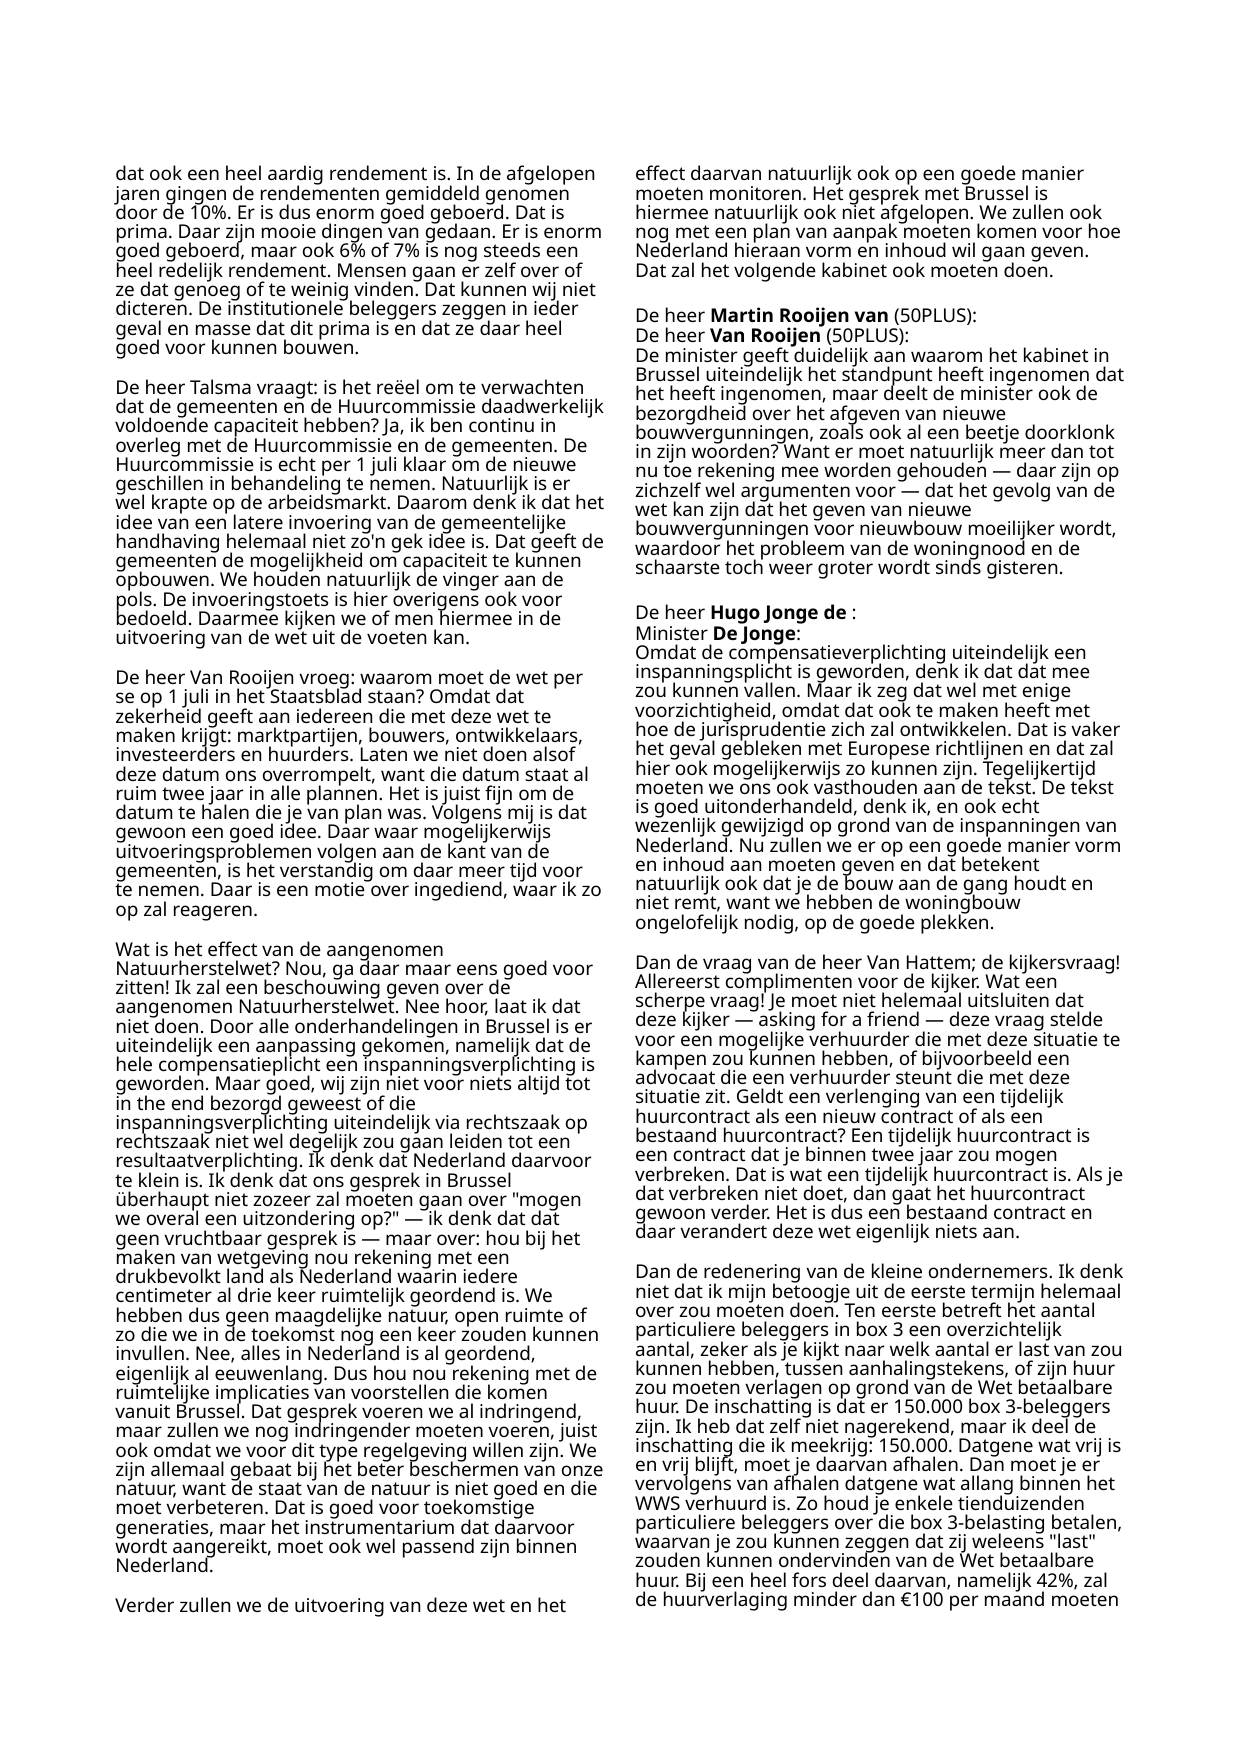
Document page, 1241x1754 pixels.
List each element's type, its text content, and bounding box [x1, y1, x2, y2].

text dat ook een heel aardig rendement is. In de afgelopen jaren gingen de rendementen gemiddeld genomen door de 10%. Er is dus enorm goed geboerd. Dat is prima. Daar zijn mooie dingen van gedaan. Er is enorm goed geboerd, maar ook 6% of 7% is nog steeds een heel redelijk rendement. Mensen gaan er zelf over of ze dat genoeg of te weinig vinden. Dat kunnen wij niet dicteren. De institutionele beleggers zeggen in ieder geval en masse dat dit prima is en dat ze daar heel goed voor kunnen bouwen. [115, 165, 605, 358]
text Wat is het effect van de aangenomen Natuurherstelwet? Nou, ga daar maar eens goed voor zitten! Ik zal een beschouwing geven over de aangenomen Natuurherstelwet. Nee hoor, laat ik dat niet doen. Door alle onderhandelingen in Brussel is er uiteindelijk een aanpassing gekomen, namelijk dat de hele compensatieplicht een inspanningsverplichting is geworden. Maar goed, wij zijn niet voor niets altijd tot in the end bezorgd geweest of die inspanningsverplichting uiteindelijk via rechtszaak op rechtszaak niet wel degelijk zou gaan leiden tot een resultaatverplichting. Ik denk dat Nederland daarvoor te klein is. Ik denk dat ons gesprek in Brussel überhaupt niet zozeer zal moeten gaan over "mogen we overal een uitzondering op?" — ik denk dat dat geen vruchtbaar gesprek is — maar over: hou bij het maken van wetgeving nou rekening met een drukbevolkt land als Nederland waarin iedere centimeter al drie keer ruimtelijk geordend is. We hebben dus geen maagdelijke natuur, open ruimte of zo die we in de toekomst nog een keer zouden kunnen invullen. Nee, alles in Nederland is al geordend, eigenlijk al eeuwenlang. Dus hou nou rekening met de ruimtelijke implicaties van voorstellen die komen vanuit Brussel. Dat gesprek voeren we al indringend, maar zullen we nog indringender moeten voeren, juist ook omdat we voor dit type regelgeving willen zijn. We zijn allemaal gebaat bij het beter beschermen van onze natuur, want de staat van de natuur is niet goed en die moet verbeteren. Dat is goed voor toekomstige generaties, maar het instrumentarium dat daarvoor wordt aangereikt, moet ook wel passend zijn binnen Nederland. [115, 941, 605, 1576]
text De heer Hugo Jonge de : [635, 599, 1125, 624]
text Verder zullen we de uitvoering van deze wet en het [115, 1597, 605, 1616]
text Minister De Jonge: [635, 624, 1125, 644]
text De minister geeft duidelijk aan waarom het kabinet in Brussel uiteindelijk het standpunt heeft ingenomen dat het heeft ingenomen, maar deelt de minister ook de bezorgdheid over het afgeven van nieuwe bouwvergunningen, zoals ook al een beetje doorklonk in zijn woorden? Want er moet natuurlijk meer dan tot nu toe rekening mee worden gehouden — daar zijn op zichzelf wel argumenten voor — dat het gevolg van de wet kan zijn dat het geven van nieuwe bouwvergunningen voor nieuwbouw moeilijker wordt, waardoor het probleem van de woningnood en de schaarste toch weer groter wordt sinds gisteren. [635, 347, 1125, 578]
text De heer Talsma vraagt: is het reëel om te verwachten dat de gemeenten en de Huurcommissie daadwerkelijk voldoende capaciteit hebben? Ja, ik ben continu in overleg met de Huurcommissie en de gemeenten. De Huurcommissie is echt per 1 juli klaar om de nieuwe geschillen in behandeling te nemen. Natuurlijk is er wel krapte op de arbeidsmarkt. Daarom denk ik dat het idee van een latere invoering van de gemeentelijke handhaving helemaal niet zo'n gek idee is. Dat geeft de gemeenten de mogelijkheid om capaciteit te kunnen opbouwen. We houden natuurlijk de vinger aan de pols. De invoeringstoets is hier overigens ook voor bedoeld. Daarmee kijken we of men hiermee in de uitvoering van de wet uit de voeten kan. [115, 379, 605, 648]
text Dan de vraag van de heer Van Hattem; de kijkersvraag! Allereerst complimenten voor de kijker. Wat een scherpe vraag! Je moet niet helemaal uitsluiten dat deze kijker — asking for a friend — deze vraag stelde voor een mogelijke verhuurder die met deze situatie te kampen zou kunnen hebben, of bijvoorbeeld een advocaat die een verhuurder steunt die met deze situatie zit. Geldt een verlenging van een tijdelijk huurcontract als een nieuw contract of als een bestaand huurcontract? Een tijdelijk huurcontract is een contract dat je binnen twee jaar zou mogen verbreken. Dat is wat een tijdelijk huurcontract is. Als je dat verbreken niet doet, dan gaat het huurcontract gewoon verder. Het is dus een bestaand contract en daar verandert deze wet eigenlijk niets aan. [635, 954, 1125, 1243]
text De heer Van Rooijen vroeg: waarom moet de wet per se op 1 juli in het Staatsblad staan? Omdat dat zekerheid geeft aan iedereen die met deze wet te maken krijgt: marktpartijen, bouwers, ontwikkelaars, investeerders en huurders. Laten we niet doen alsof deze datum ons overrompelt, want die datum staat al ruim twee jaar in alle plannen. Het is juist fijn om de datum te halen die je van plan was. Volgens mij is dat gewoon een goed idee. Daar waar mogelijkerwijs uitvoeringsproblemen volgen aan de kant van de gemeenten, is het verstandig om daar meer tijd voor te nemen. Daar is een motie over ingediend, waar ik zo op zal reageren. [115, 669, 605, 920]
text Omdat de compensatieverplichting uiteindelijk een inspanningsplicht is geworden, denk ik dat dat mee zou kunnen vallen. Maar ik zeg dat wel met enige voorzichtigheid, omdat dat ook te maken heeft met hoe de jurisprudentie zich zal ontwikkelen. Dat is vaker het geval gebleken met Europese richtlijnen en dat zal hier ook mogelijkerwijs zo kunnen zijn. Tegelijkertijd moeten we ons ook vasthouden aan de tekst. De tekst is goed uitonderhandeld, denk ik, en ook echt wezenlijk gewijzigd op grond van de inspanningen van Nederland. Nu zullen we er op een goede manier vorm en inhoud aan moeten geven en dat betekent natuurlijk ook dat je de bouw aan de gang houdt en niet remt, want we hebben de woningbouw ongelofelijk nodig, op de goede plekken. [635, 644, 1125, 933]
text effect daarvan natuurlijk ook op een goede manier moeten monitoren. Het gesprek met Brussel is hiermee natuurlijk ook niet afgelopen. We zullen ook nog met een plan van aanpak moeten komen voor hoe Nederland hieraan vorm en inhoud wil gaan geven. Dat zal het volgende kabinet ook moeten doen. [635, 165, 1125, 281]
text De heer Van Rooijen (50PLUS): [635, 327, 1125, 347]
text Dan de redenering van de kleine ondernemers. Ik denk niet dat ik mijn betoogje uit de eerste termijn helemaal over zou moeten doen. Ten eerste betreft het aantal particuliere beleggers in box 3 een overzichtelijk aantal, zeker als je kijkt naar welk aantal er last van zou kunnen hebben, tussen aanhalingstekens, of zijn huur zou moeten verlagen op grond van de Wet betaalbare huur. De inschatting is dat er 150.000 box 3-beleggers zijn. Ik heb dat zelf niet nagerekend, maar ik deel de inschatting die ik meekrijg: 150.000. Datgene wat vrij is en vrij blijft, moet je daarvan afhalen. Dan moet je er vervolgens van afhalen datgene wat allang binnen het WWS verhuurd is. Zo houd je enkele tienduizenden particuliere beleggers over die box 3-belasting betalen, waarvan je zou kunnen zeggen dat zij weleens "last" zouden kunnen ondervinden van de Wet betaalbare huur. Bij een heel fors deel daarvan, namelijk 42%, zal de huurverlaging minder dan €100 per maand moeten [635, 1263, 1125, 1610]
text De heer Martin Rooijen van (50PLUS): [635, 302, 1125, 327]
